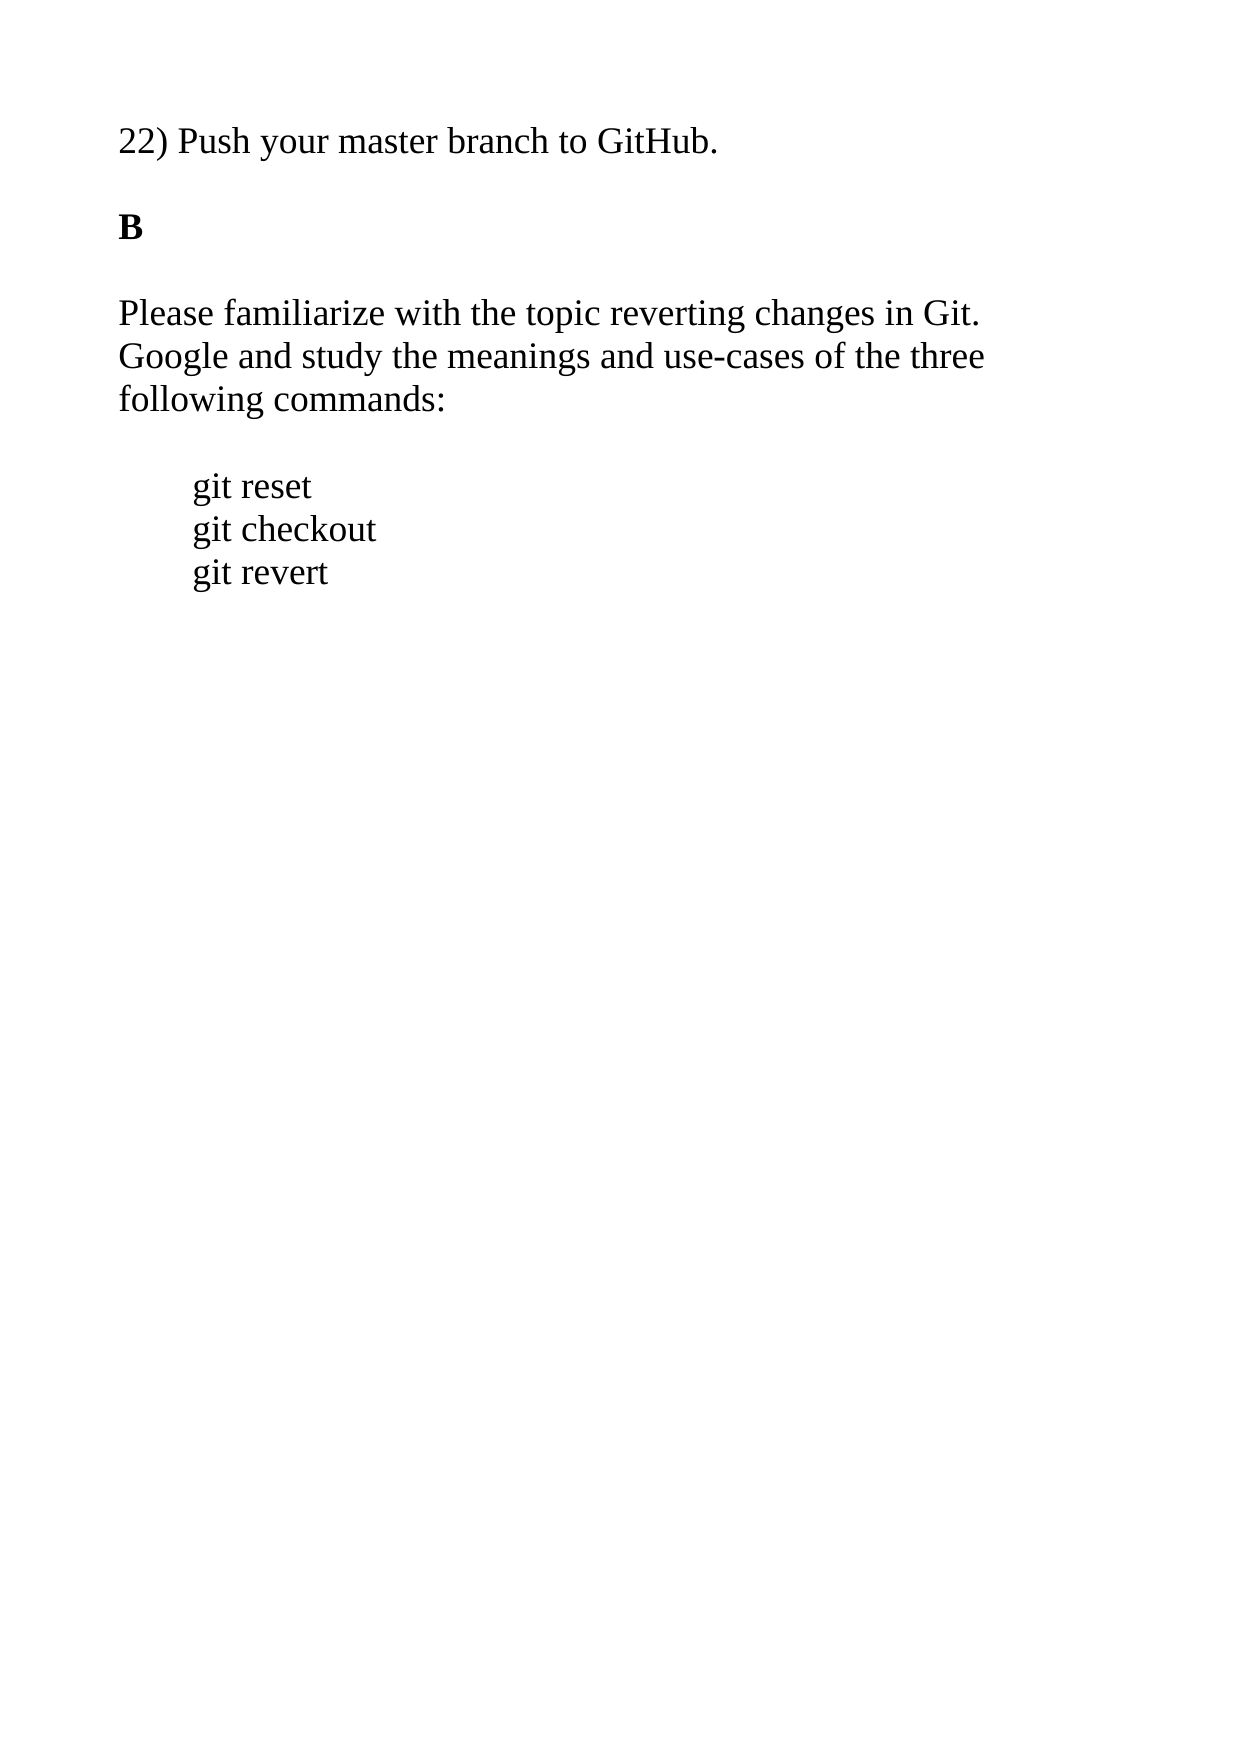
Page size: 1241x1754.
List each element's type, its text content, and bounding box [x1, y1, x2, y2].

text B [118, 204, 1122, 247]
text Google and study the meanings and use-cases of the three following commands: [118, 334, 1122, 420]
text 22) Push your master branch to GitHub. [118, 118, 1122, 161]
text git reset [118, 463, 1122, 506]
text git checkout [118, 506, 1122, 549]
text git revert [118, 549, 1122, 592]
text Please familiarize with the topic reverting changes in Git. [118, 291, 1122, 334]
